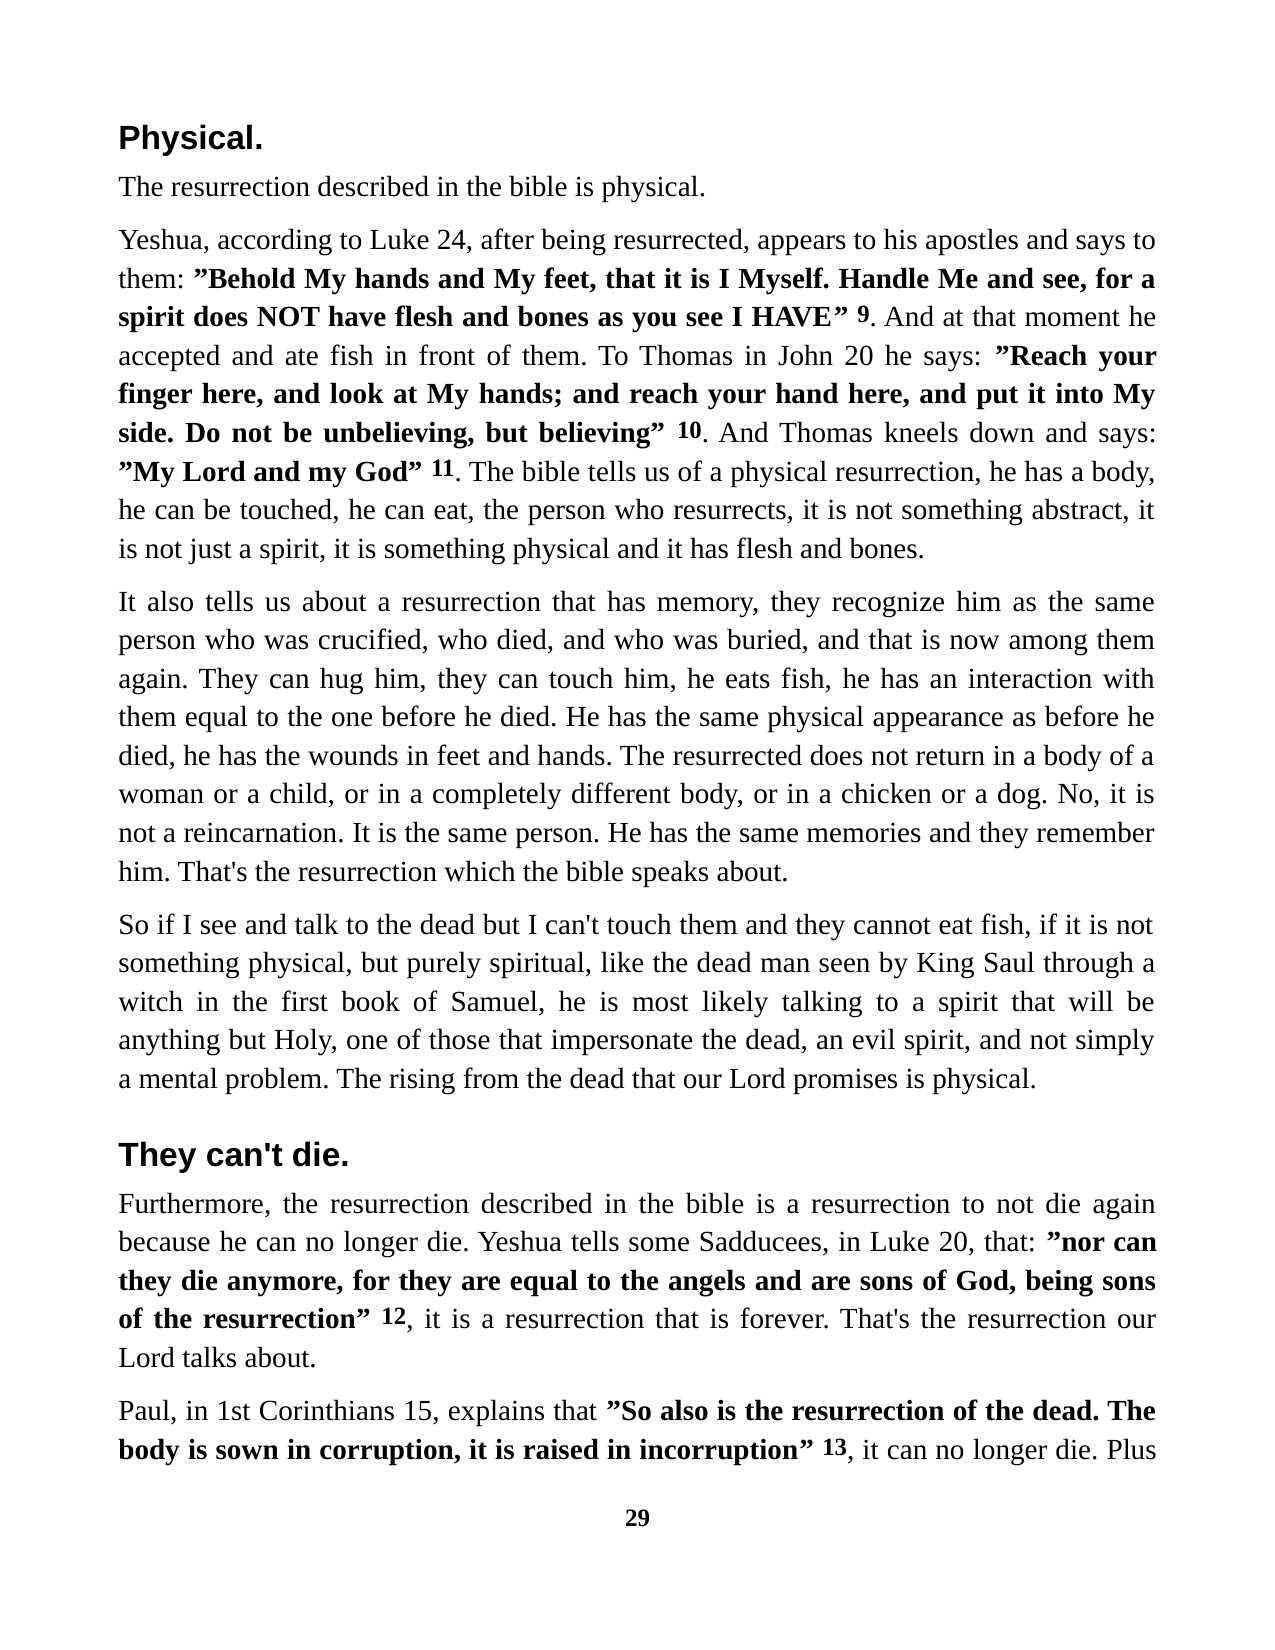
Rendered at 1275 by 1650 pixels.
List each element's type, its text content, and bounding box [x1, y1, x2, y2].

text Yeshua, according to Luke 24, after being resurrected, appears to his apostles and says to them: ”Behold My hands and My feet, that it is I Myself. Handle Me and see, for a spirit does NOT have flesh and bones as you see I HAVE” . And at that moment he accepted and ate fish in front of them. To Thomas in John 20 he says: ”Reach your finger here, and look at My hands; and reach your hand here, and put it into My side. Do not be unbelieving, but believing” . And Thomas kneels down and says: ”My Lord and my God” . The bible tells us of a physical resurrection, he has a body, he can be touched, he can eat, the person who resurrects, it is not something abstract, it is not just a spirit, it is something physical and it has flesh and bones. [118, 222, 1157, 564]
text So if I see and talk to the dead but I can't touch them and they cannot eat fish, if it is not something physical, but purely spiritual, like the dead man seen by King Saul through a witch in the first book of Samuel, he is most likely talking to a spirit that will be anything but Holy, one of those that impersonate the dead, an evil spirit, and not simply a mental problem. The rising from the dead that our Lord promises is physical. [118, 907, 1157, 1094]
text The resurrection described in the bible is physical. [118, 169, 1157, 203]
subtitle They can't die. [118, 1135, 1157, 1173]
text It also tells us about a resurrection that has memory, they recognize him as the same person who was crucified, who died, and who was buried, and that is now among them again. They can hug him, they can touch him, he eats fish, he has an interaction with them equal to the one before he died. He has the same physical appearance as before he died, he has the wounds in feet and hands. The resurrected does not return in a body of a woman or a child, or in a completely different body, or in a chicken or a dog. No, it is not a reincarnation. It is the same person. He has the same memories and they remember him. That's the resurrection which the bible speaks about. [118, 584, 1157, 887]
text Furthermore, the resurrection described in the bible is a resurrection to not die again because he can no longer die. Yeshua tells some Sadducees, in Luke 20, that: ”nor can they die anymore, for they are equal to the angels and are sons of God, being sons of the resurrection” , it is a resurrection that is forever. That's the resurrection our Lord talks about. [118, 1186, 1157, 1374]
text Paul, in 1st Corinthians 15, explains that ”So also is the resurrection of the dead. The body is sown in corruption, it is raised in incorruption” , it can no longer die. Plus [118, 1393, 1157, 1465]
subtitle Physical. [118, 118, 1157, 157]
